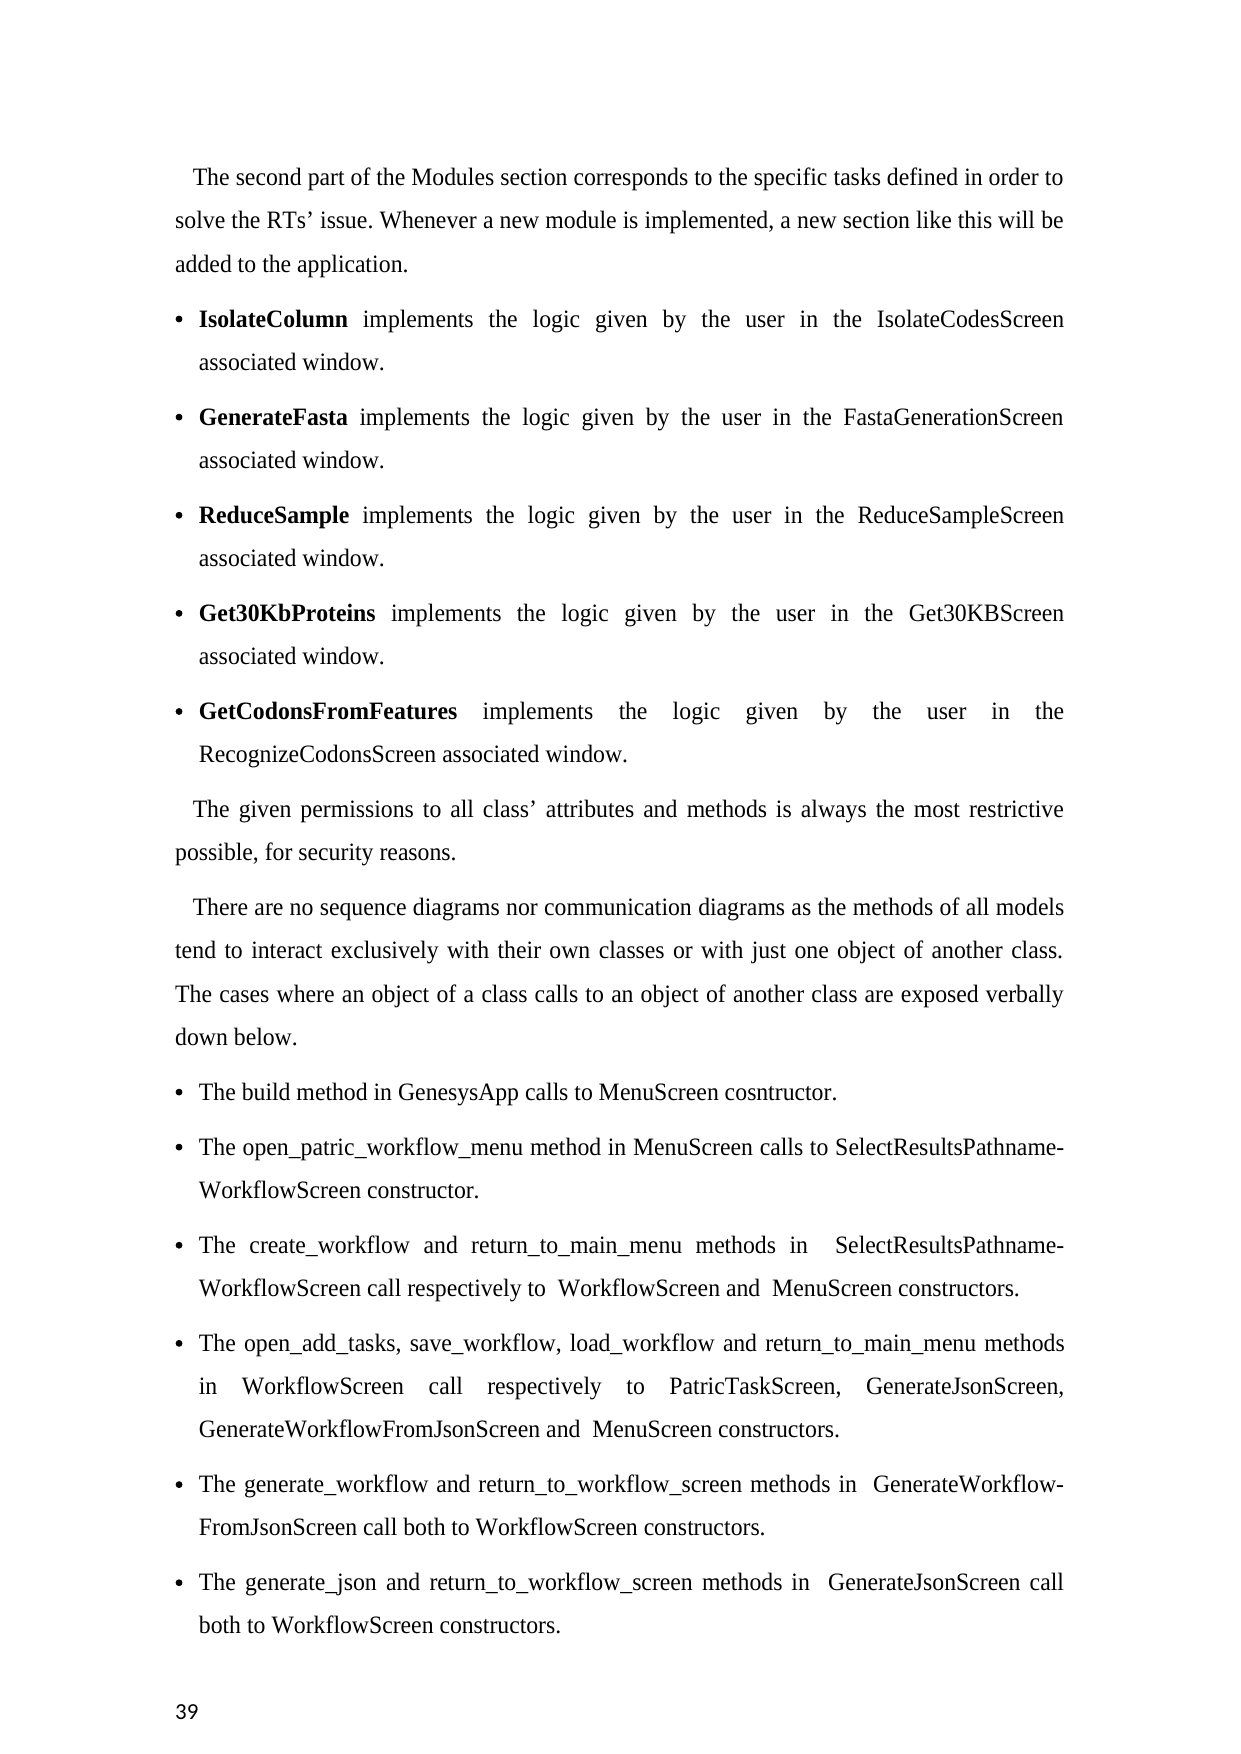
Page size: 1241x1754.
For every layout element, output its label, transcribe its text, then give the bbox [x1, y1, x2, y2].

list The build method in GenesysApp calls to MenuScreen cosntructor. [175, 1077, 1065, 1106]
list The generate_workflow and return_to_workflow_screen methods in GenerateWorkflow- FromJsonScreen call both to WorkflowScreen constructors. [175, 1469, 1065, 1541]
list GetCodonsFromFeatures implements the logic given by the user in the RecognizeCodonsScreen associated window. [175, 696, 1065, 768]
list ReduceSample implements the logic given by the user in the ReduceSampleScreen associated window. [175, 500, 1065, 572]
list IsolateColumn implements the logic given by the user in the IsolateCodesScreen associated window. [175, 304, 1065, 376]
list GenerateFasta implements the logic given by the user in the FastaGenerationScreen associated window. [175, 402, 1065, 474]
list Get30KbProteins implements the logic given by the user in the Get30KBScreen associated window. [175, 598, 1065, 670]
text The given permissions to all class’ attributes and methods is always the most restrictive possible, for security reasons. [175, 794, 1065, 866]
text There are no sequence diagrams nor communication diagrams as the methods of all models tend to interact exclusively with their own classes or with just one object of another class. The cases where an object of a class calls to an object of another class are exposed verbally down below. [175, 892, 1065, 1051]
list The create_workflow and return_to_main_menu methods in SelectResultsPathname- WorkflowScreen call respectively to WorkflowScreen and MenuScreen constructors. [175, 1230, 1065, 1302]
list The open_patric_workflow_menu method in MenuScreen calls to SelectResultsPathname- WorkflowScreen constructor. [175, 1132, 1065, 1204]
list The generate_json and return_to_workflow_screen methods in GenerateJsonScreen call both to WorkflowScreen constructors. [175, 1567, 1065, 1639]
list The open_add_tasks, save_workflow, load_workflow and return_to_main_menu methods in WorkflowScreen call respectively to PatricTaskScreen, GenerateJsonScreen, GenerateWorkflowFromJsonScreen and MenuScreen constructors. [175, 1328, 1065, 1443]
text The second part of the Modules section corresponds to the specific tasks defined in order to solve the RTs’ issue. Whenever a new module is implemented, a new section like this will be added to the application. [175, 162, 1065, 277]
